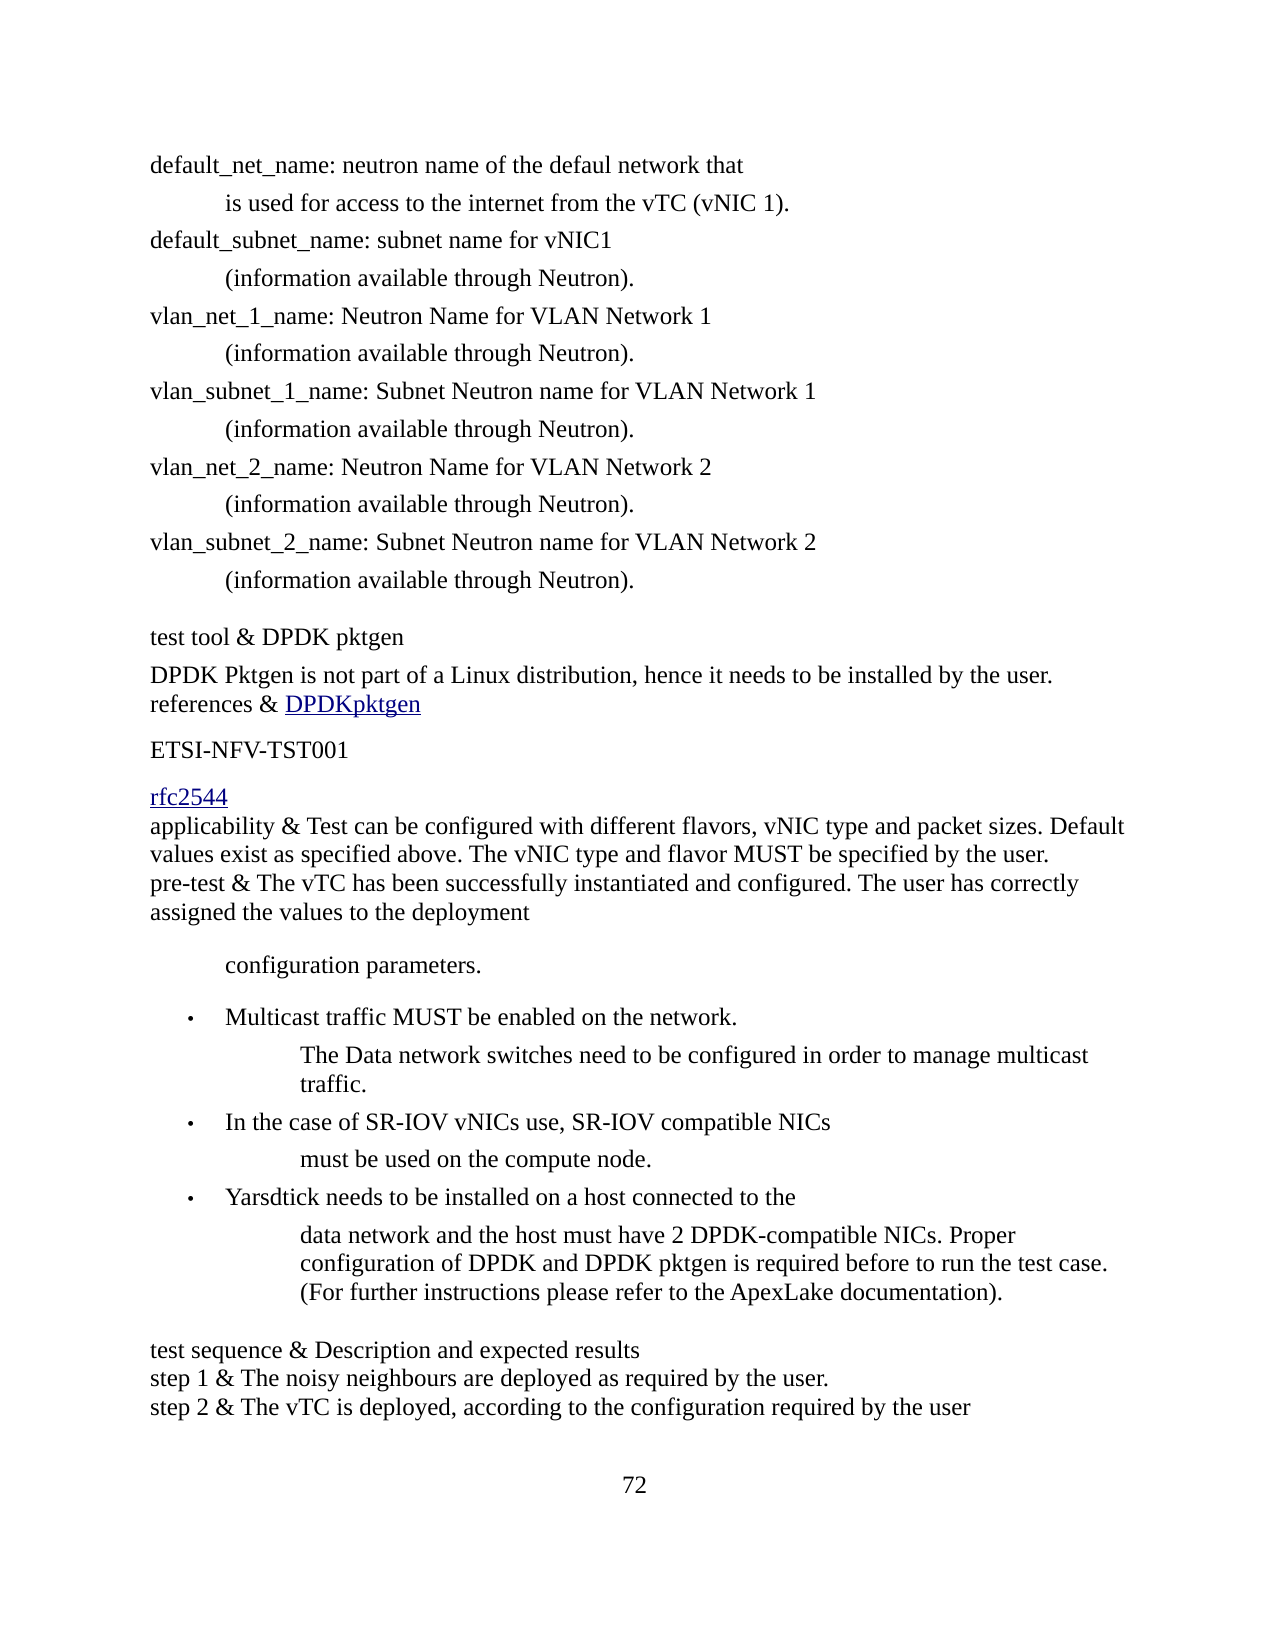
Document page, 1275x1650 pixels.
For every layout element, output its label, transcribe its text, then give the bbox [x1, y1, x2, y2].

list data network and the host must have 2 DPDK-compatible NICs. Proper configuration of DPDK and DPDK pktgen is required before to run the test case. (For further instructions please refer to the ApexLake documentation). [262, 1220, 1125, 1306]
text default_net_name: neutron name of the defaul network that [150, 150, 1125, 179]
text rfc2544 applicability & Test can be configured with different flavors, vNIC type and packet sizes. Default values exist as specified above. The vNIC type and flavor MUST be specified by the user. pre-test & The vTC has been successfully instantiated and configured. The user has correctly assigned the values to the deployment [150, 782, 1125, 926]
text (information available through Neutron). [225, 263, 1125, 292]
text (information available through Neutron). [225, 338, 1125, 367]
list The Data network switches need to be configured in order to manage multicast traffic. [262, 1040, 1125, 1098]
text default_subnet_name: subnet name for vNIC1 [150, 225, 1125, 254]
text vlan_subnet_2_name: Subnet Neutron name for VLAN Network 2 [150, 527, 1125, 556]
text (information available through Neutron). [225, 414, 1125, 443]
list Multicast traffic MUST be enabled on the network. [187, 1002, 1125, 1031]
text vlan_subnet_1_name: Subnet Neutron name for VLAN Network 1 [150, 376, 1125, 405]
text test sequence & Description and expected results step 1 & The noisy neighbours are deployed as required by the user. step 2 & The vTC is deployed, according to the configuration required by the user [150, 1306, 1125, 1421]
text is used for access to the internet from the vTC (vNIC 1). [225, 188, 1125, 216]
list In the case of SR-IOV vNICs use, SR-IOV compatible NICs [187, 1107, 1125, 1135]
list must be used on the compute node. [262, 1144, 1125, 1173]
text test tool & DPDK pktgen [150, 593, 1125, 651]
list Yarsdtick needs to be installed on a host connected to the [187, 1182, 1125, 1211]
text (information available through Neutron). [225, 565, 1125, 593]
text vlan_net_1_name: Neutron Name for VLAN Network 1 [150, 301, 1125, 329]
text DPDK Pktgen is not part of a Linux distribution, hence it needs to be installed by the user. references & DPDKpktgen [150, 660, 1125, 717]
text configuration parameters. [225, 950, 1125, 978]
text ETSI-NFV-TST001 [150, 735, 1125, 764]
text vlan_net_2_name: Neutron Name for VLAN Network 2 [150, 452, 1125, 480]
text (information available through Neutron). [225, 489, 1125, 518]
